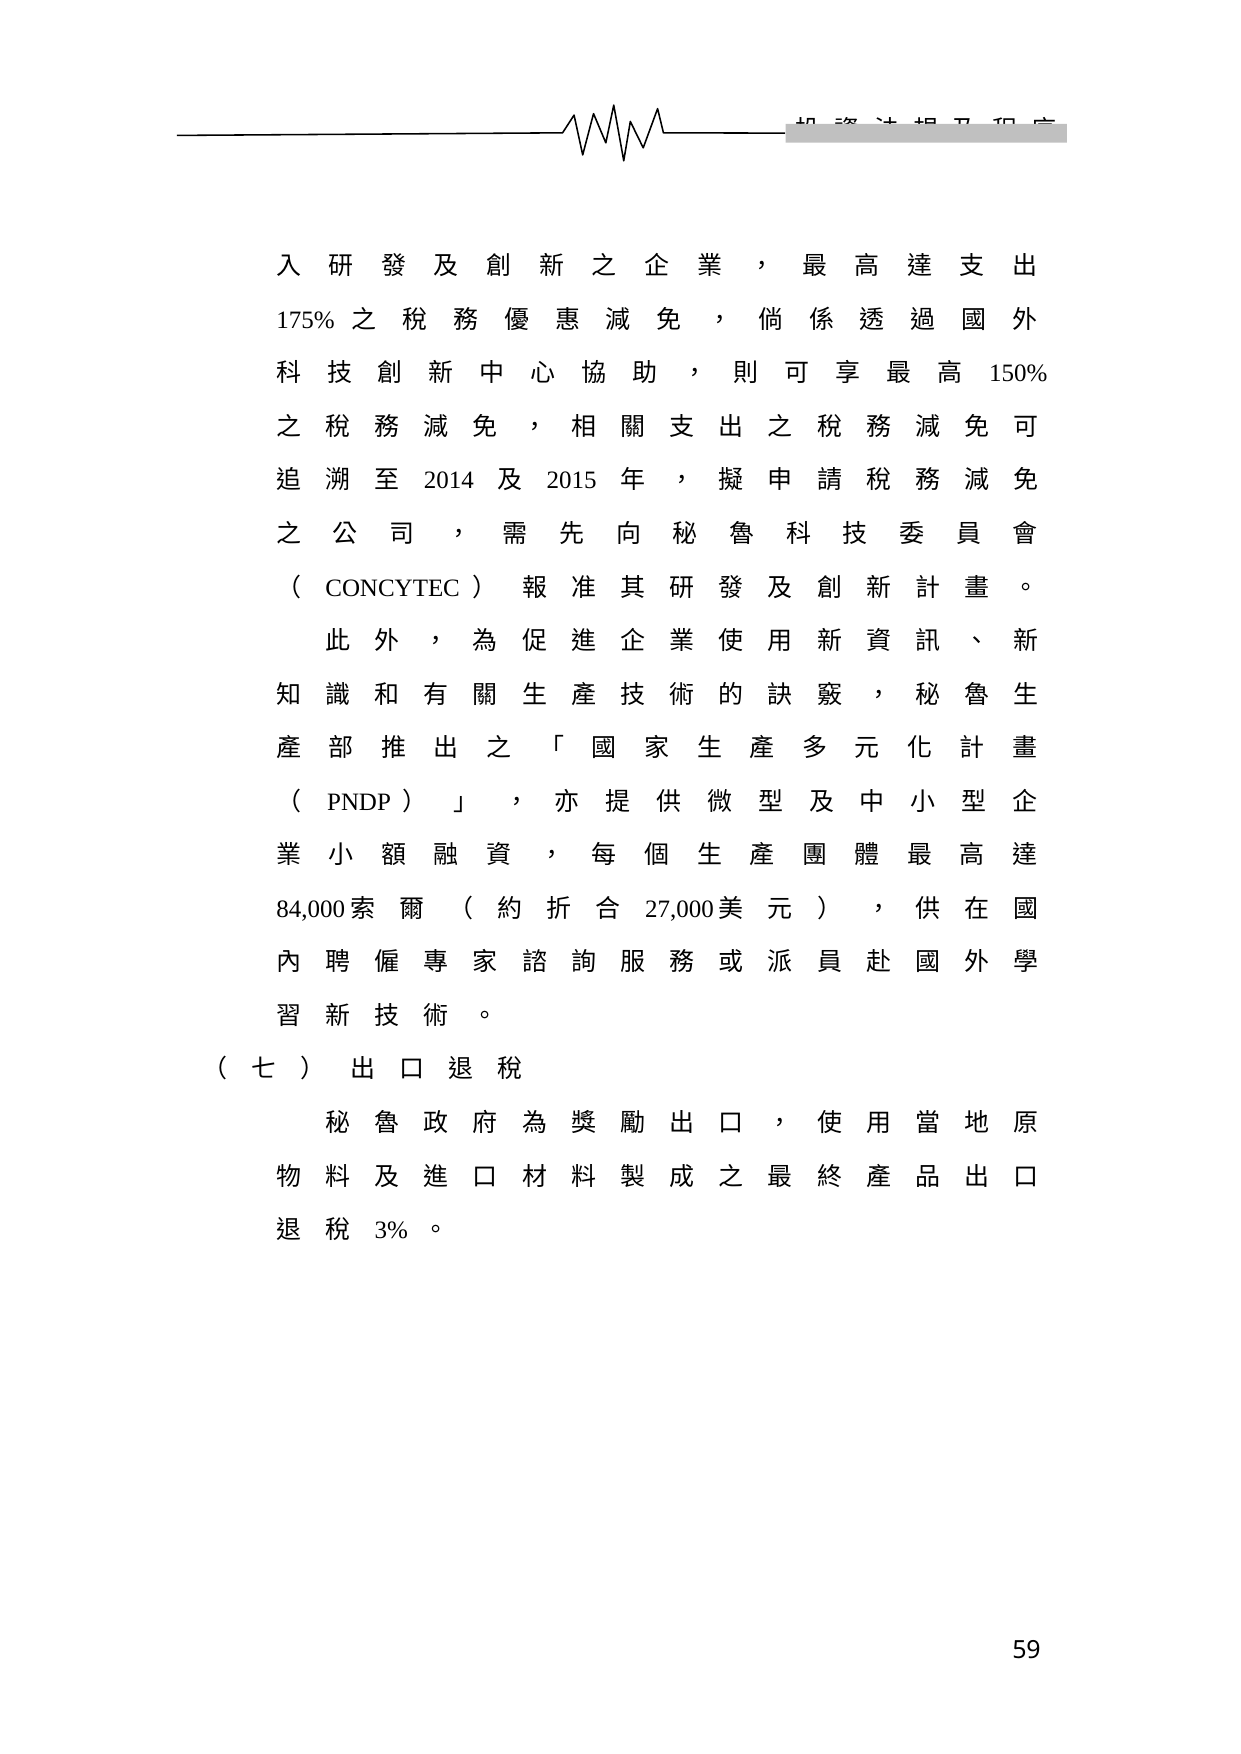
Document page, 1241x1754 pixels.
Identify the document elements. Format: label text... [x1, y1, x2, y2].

text （七）出口退稅 [202, 1040, 1063, 1094]
text 此外，為促進企業使用新資訊、新知識和有關生產技術的訣竅，秘魯生產部推出之「國家生產多元化計畫（PNDP）」，亦提供微型及中小型企業小額融資，每個生產團體最高達84,000索爾（約折合27,000美元），供在國內聘僱專家諮詢服務或派員赴國外學習新技術。 [276, 612, 1063, 1040]
text 秘魯政府為獎勵出口，使用當地原物料及進口材料製成之最終產品出口退稅3%。 [276, 1094, 1063, 1254]
text 入研發及創新之企業，最高達支出175%之稅務優惠減免，倘係透過國外科技創新中心協助，則可享最高150%之稅務減免，相關支出之稅務減免可追溯至2014及2015年，擬申請稅務減免之公司，需先向秘魯科技委員會（CONCYTEC）報准其研發及創新計畫。 [276, 237, 1063, 612]
